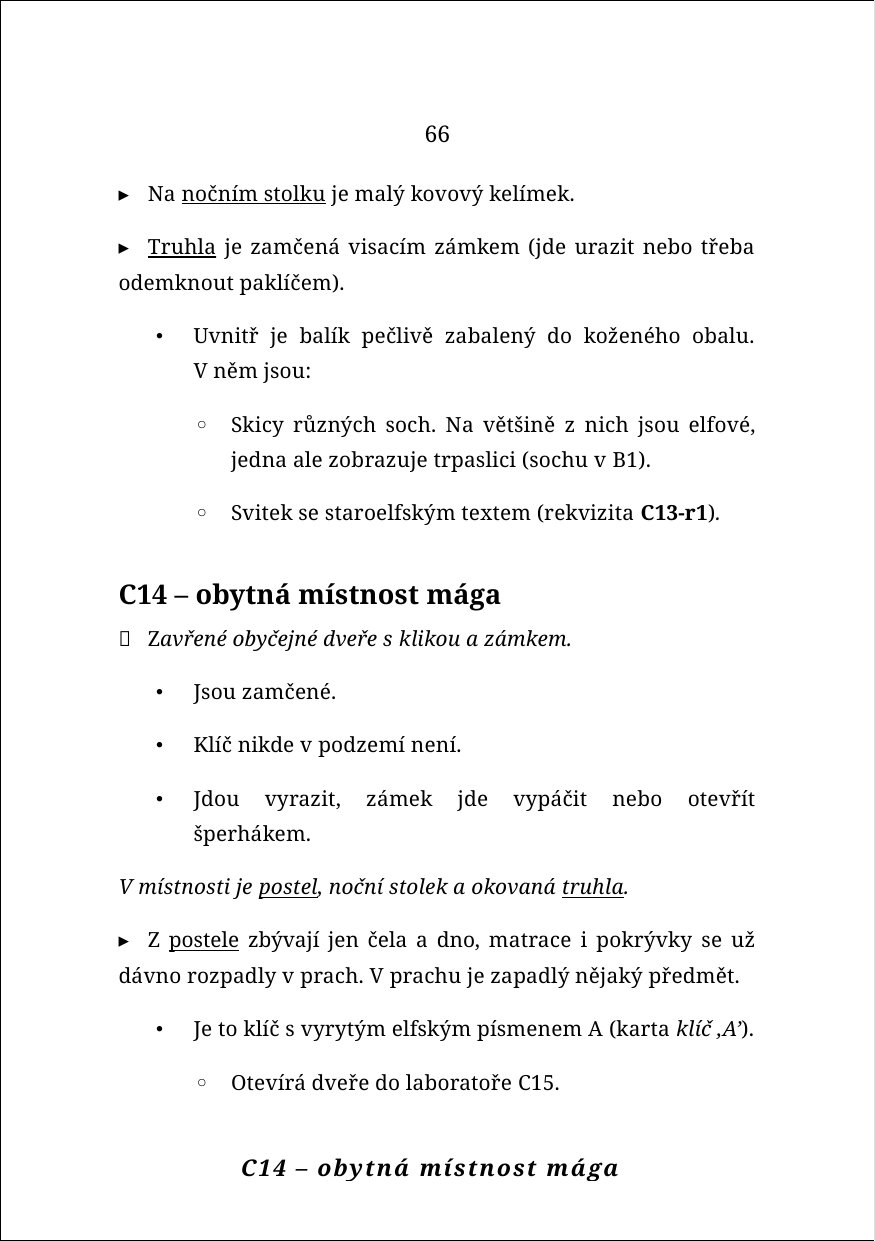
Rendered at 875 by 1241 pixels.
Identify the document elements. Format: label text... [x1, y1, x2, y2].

text V⁠ místnosti je postel, noční stolek a⁠ okovaná truhla. [118, 872, 756, 901]
text ▸ Truhla je zamčená visacím zámkem (jde urazit nebo třeba odemknout paklíčem). [118, 232, 756, 296]
list Jsou zamčené. [156, 677, 756, 706]
list Svitek se staroelfským textem (rekvizita C13-r1). [193, 498, 756, 527]
subtitle C14 – obytná místnost mága [118, 575, 756, 612]
text ▸ Z⁠ postele zbývají jen čela a⁠ dno, matrace i⁠ pokrývky se už dávno rozpadly v⁠ prach. V⁠ prachu je zapadlý nějaký předmět. [118, 926, 756, 989]
list Uvnitř je balík pečlivě zabalený do koženého obalu. V⁠ něm jsou: [156, 321, 756, 385]
list Klíč nikde v⁠ podzemí není. [156, 730, 756, 759]
list Je to klíč s⁠ vyrytým elfským písmenem A⁠ (karta klíč ‚A’). [156, 1014, 756, 1043]
list Jdou vyrazit, zámek jde vypáčit nebo otevřít šperhákem. [156, 784, 756, 848]
list Skicy různých soch. Na většině z⁠ nich jsou elfové, jedna ale zobrazuje trpaslici (sochu v⁠ B1). [193, 410, 756, 474]
text 🚪 Zavřené obyčejné dveře s⁠ klikou a⁠ zámkem. [118, 624, 756, 652]
text ▸ Na nočním stolku je malý kovový kelímek. [118, 179, 756, 207]
list Otevírá dveře do laboratoře C15. [193, 1068, 756, 1096]
